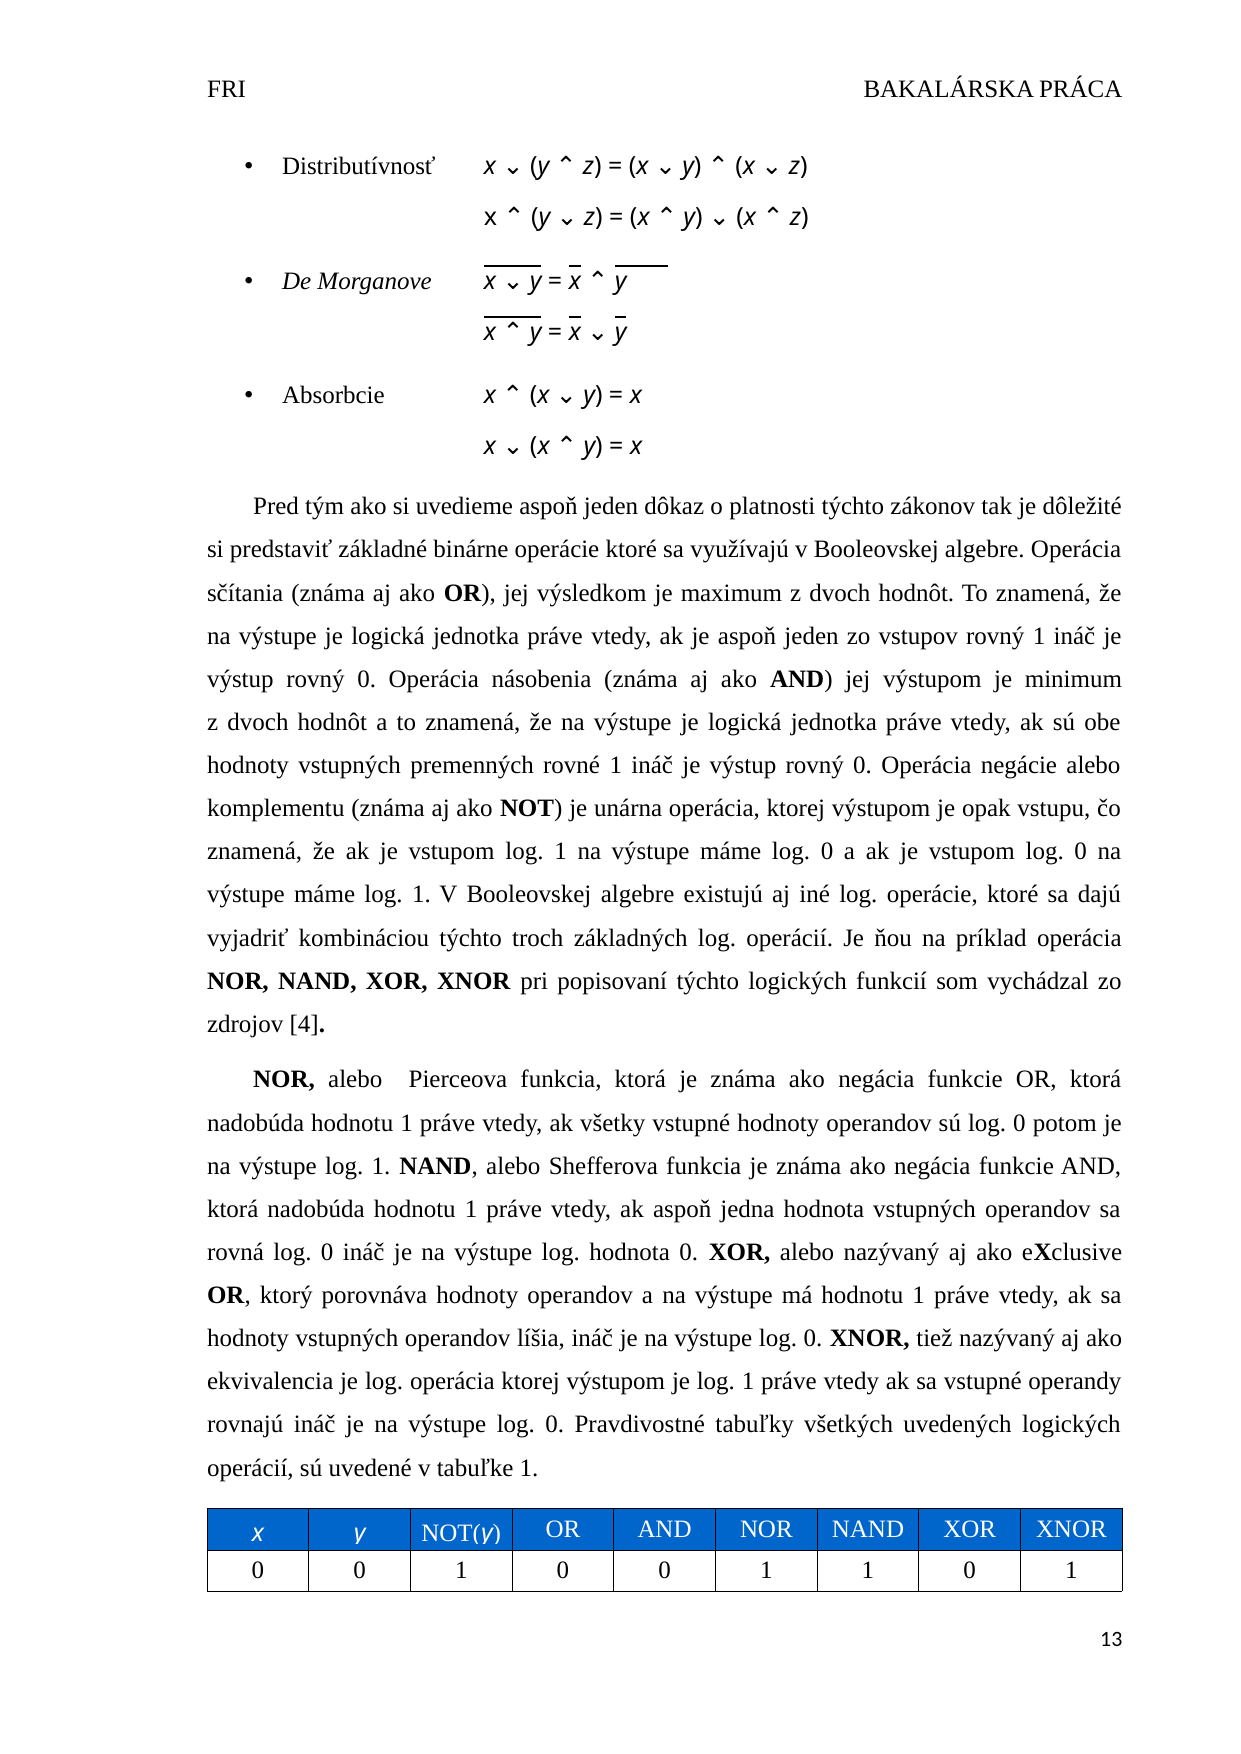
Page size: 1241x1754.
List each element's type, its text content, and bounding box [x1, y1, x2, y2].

table_cell 0 [309, 1551, 410, 1591]
table_header x [208, 1509, 308, 1550]
table_cell 0 [614, 1551, 715, 1591]
table_header XOR [919, 1509, 1020, 1550]
list NOR, alebo Pierceova funkcia, ktorá je známa ako negácia funkcie OR, ktorá nadobúda hodnotu 1 práve vtedy, ak všetky vstupné hodnoty operandov sú log. 0 potom je na výstupe log. 1. NAND, alebo Shefferova funkcia je známa ako negácia funkcie AND, ktorá nadobúda hodnotu 1 práve vtedy, ak aspoň jedna hodnota vstupných operandov sa rovná log. 0 ináč je na výstupe log. hodnota 0. XOR, alebo nazývaný aj ako eXclusive OR, ktorý porovnáva hodnoty operandov a na výstupe má hodnotu 1 práve vtedy, ak sa hodnoty vstupných operandov líšia, ináč je na výstupe log. 0. XNOR, tiež nazývaný aj ako ekvivalencia je log. operácia ktorej výstupom je log. 1 práve vtedy ak sa vstupné operandy rovnajú ináč je na výstupe log. 0. Pravdivostné tabuľky všetkých uvedených logických operácií, sú uvedené v tabuľke 1. [207, 1064, 1122, 1481]
table_header XNOR [1021, 1509, 1122, 1550]
table_cell 1 [716, 1551, 817, 1591]
table_header NAND [818, 1509, 918, 1550]
table_header NOR [716, 1509, 817, 1550]
table_cell 1 [411, 1551, 512, 1591]
table_header y [309, 1509, 410, 1550]
list Absorbcie x ⌃ (x ⌄ y) = x x ⌄ (x ⌃ y) = x [244, 377, 1122, 462]
table_cell 0 [919, 1551, 1020, 1591]
table_cell 0 [513, 1551, 613, 1591]
table_cell 1 [1021, 1551, 1122, 1591]
list Distributívnosť x ⌄ (y ⌃ z) = (x ⌄ y) ⌃ (x ⌄ z) x ⌃ (y ⌄ z) = (x ⌃ y) ⌄ (x ⌃ z) [244, 148, 1122, 233]
list Pred tým ako si uvedieme aspoň jeden dôkaz o platnosti týchto zákonov tak je dôležité si predstaviť základné binárne operácie ktoré sa využívajú v Booleovskej algebre. Operácia sčítania (známa aj ako OR), jej výsledkom je maximum z dvoch hodnôt. To znamená, že na výstupe je logická jednotka práve vtedy, ak je aspoň jeden zo vstupov rovný 1 ináč je výstup rovný 0. Operácia násobenia (známa aj ako AND) jej výstupom je minimum z dvoch hodnôt a to znamená, že na výstupe je logická jednotka práve vtedy, ak sú obe hodnoty vstupných premenných rovné 1 ináč je výstup rovný 0. Operácia negácie alebo komplementu (známa aj ako NOT) je unárna operácia, ktorej výstupom je opak vstupu, čo znamená, že ak je vstupom log. 1 na výstupe máme log. 0 a ak je vstupom log. 0 na výstupe máme log. 1. V Booleovskej algebre existujú aj iné log. operácie, ktoré sa dajú vyjadriť kombináciou týchto troch základných log. operácií. Je ňou na príklad operácia NOR, NAND, XOR, XNOR pri popisovaní týchto logických funkcií som vychádzal zo zdrojov [4]. [207, 491, 1122, 1038]
table_header NOT(y) [411, 1509, 512, 1550]
table_header OR [513, 1509, 613, 1550]
list De Morganove x ⌄ y = x ⌃ y x ⌃ y = x ⌄ y [244, 262, 1122, 347]
table_header AND [614, 1509, 715, 1550]
table_cell 0 [208, 1551, 308, 1591]
table_cell 1 [818, 1551, 918, 1591]
